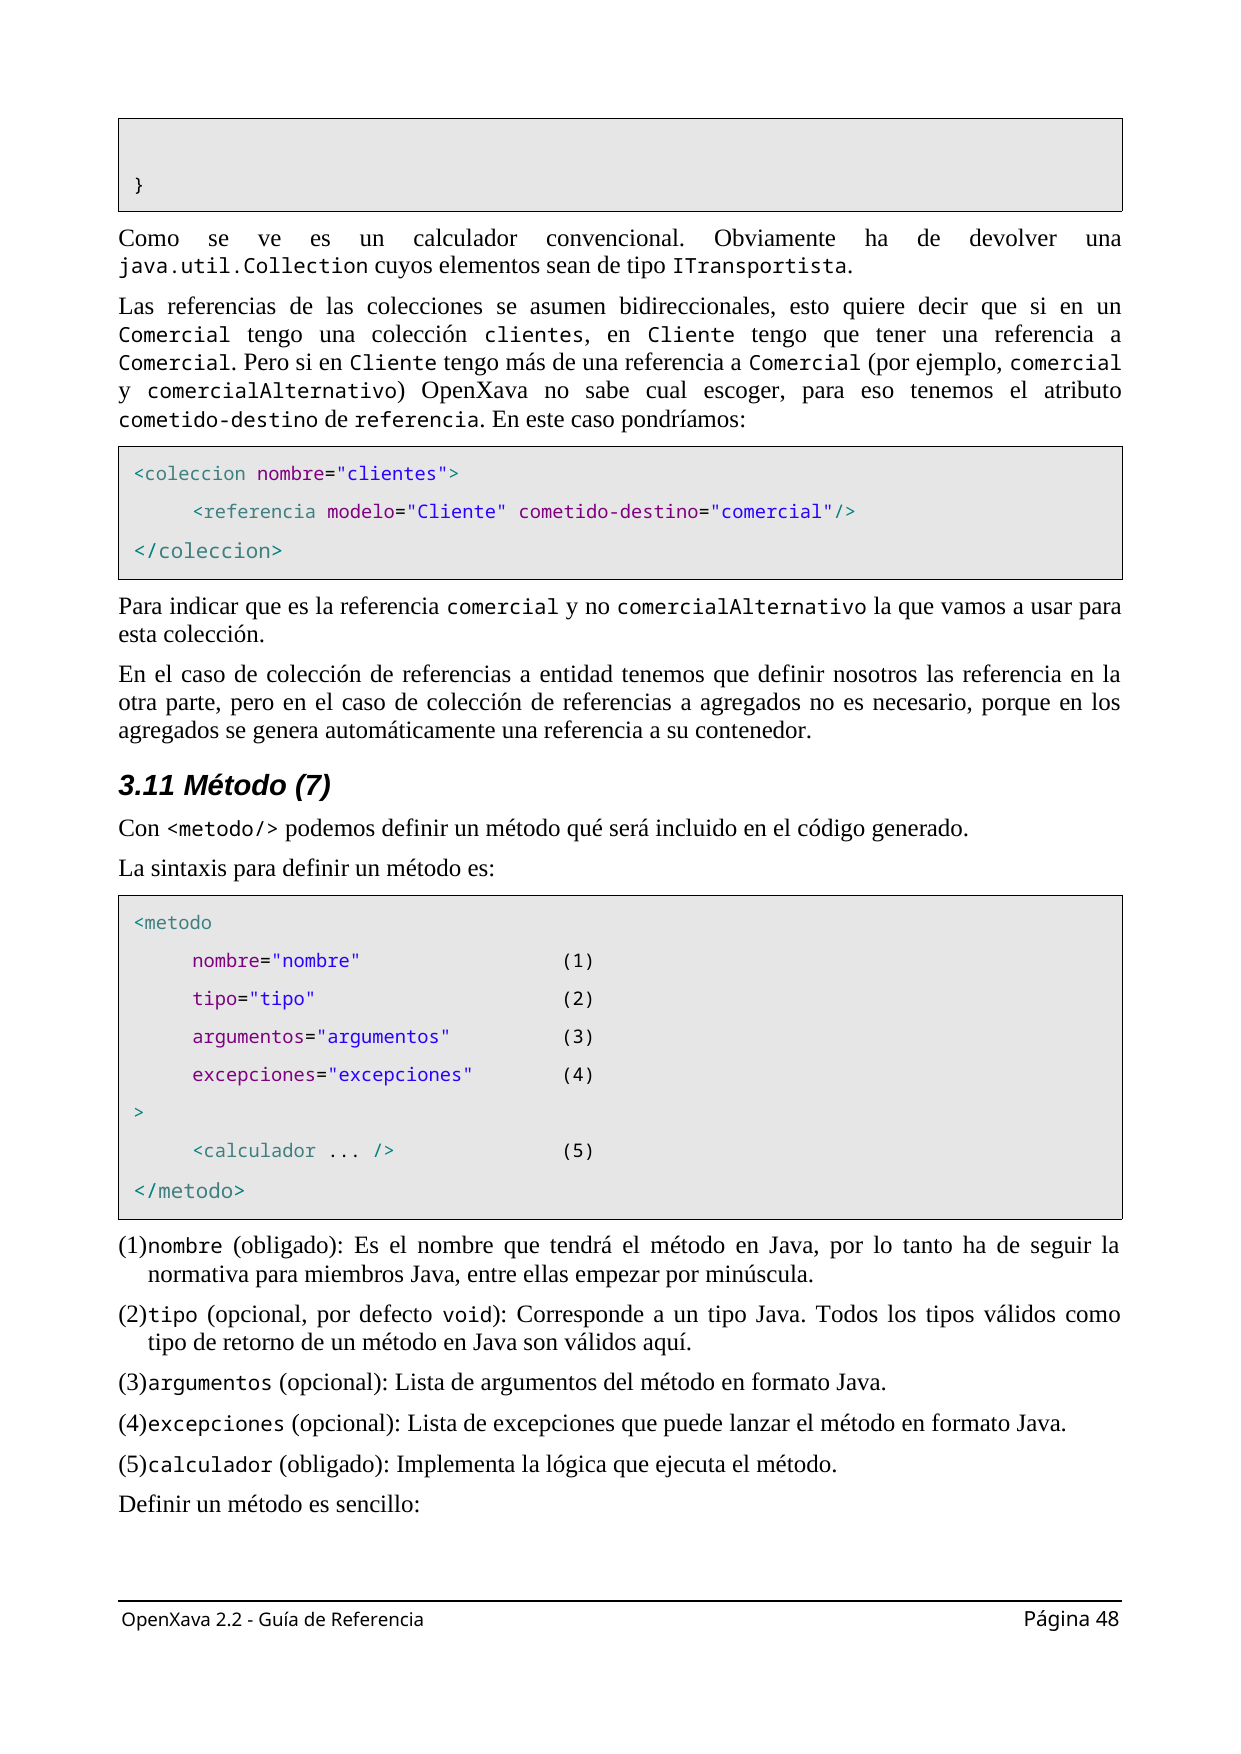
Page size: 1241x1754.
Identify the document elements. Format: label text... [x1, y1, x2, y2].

list excepciones (opcional): Lista de excepciones que puede lanzar el método en formato Java. [118, 1409, 1122, 1437]
text Las referencias de las colecciones se asumen bidireccionales, esto quiere decir que si en un Comercial tengo una colección clientes, en Cliente tengo que tener una referencia a Comercial. Pero si en Cliente tengo más de una referencia a Comercial (por ejemplo, comercial y comercialAlternativo) OpenXava no sabe cual escoger, para eso tenemos el atributo cometido-destino de referencia. En este caso pondríamos: [118, 292, 1122, 433]
text <metodo [119, 896, 1122, 933]
text argumentos="argumentos" (3) [119, 1009, 1122, 1047]
text Para indicar que es la referencia comercial y no comercialAlternativo la que vamos a usar para esta colección. [118, 592, 1122, 648]
list calculador (obligado): Implementa la lógica que ejecuta el método. [118, 1450, 1122, 1478]
text <referencia modelo="Cliente" cometido-destino="comercial"/> [119, 483, 1122, 522]
text tipo="tipo" (2) [119, 971, 1122, 1009]
text Definir un método es sencillo: [118, 1491, 1122, 1518]
list argumentos (opcional): Lista de argumentos del método en formato Java. [118, 1368, 1122, 1397]
text <coleccion nombre="clientes"> [119, 447, 1122, 483]
subtitle Método (7) [118, 769, 1122, 801]
text </coleccion> [119, 522, 1122, 579]
list tipo (opcional, por defecto void): Corresponde a un tipo Java. Todos los tipos válidos como tipo de retorno de un método en Java son válidos aquí. [118, 1300, 1122, 1356]
text </metodo> [119, 1161, 1122, 1219]
text > [119, 1085, 1122, 1123]
text <calculador ... /> (5) [119, 1123, 1122, 1161]
list nombre (obligado): Es el nombre que tendrá el método en Java, por lo tanto ha de seguir la normativa para miembros Java, entre ellas empezar por minúscula. [118, 1231, 1122, 1287]
text Como se ve es un calculador convencional. Obviamente ha de devolver una java.util.Collection cuyos elementos sean de tipo ITransportista. [118, 224, 1122, 280]
text La sintaxis para definir un método es: [118, 854, 1122, 882]
text Con <metodo/> podemos definir un método qué será incluido en el código generado. [118, 814, 1122, 842]
text En el caso de colección de referencias a entidad tenemos que definir nosotros las referencia en la otra parte, pero en el caso de colección de referencias a agregados no es necesario, porque en los agregados se genera automáticamente una referencia a su contenedor. [118, 661, 1122, 744]
text } [119, 156, 1122, 211]
text excepciones="excepciones" (4) [119, 1047, 1122, 1085]
text nombre="nombre" (1) [119, 933, 1122, 971]
